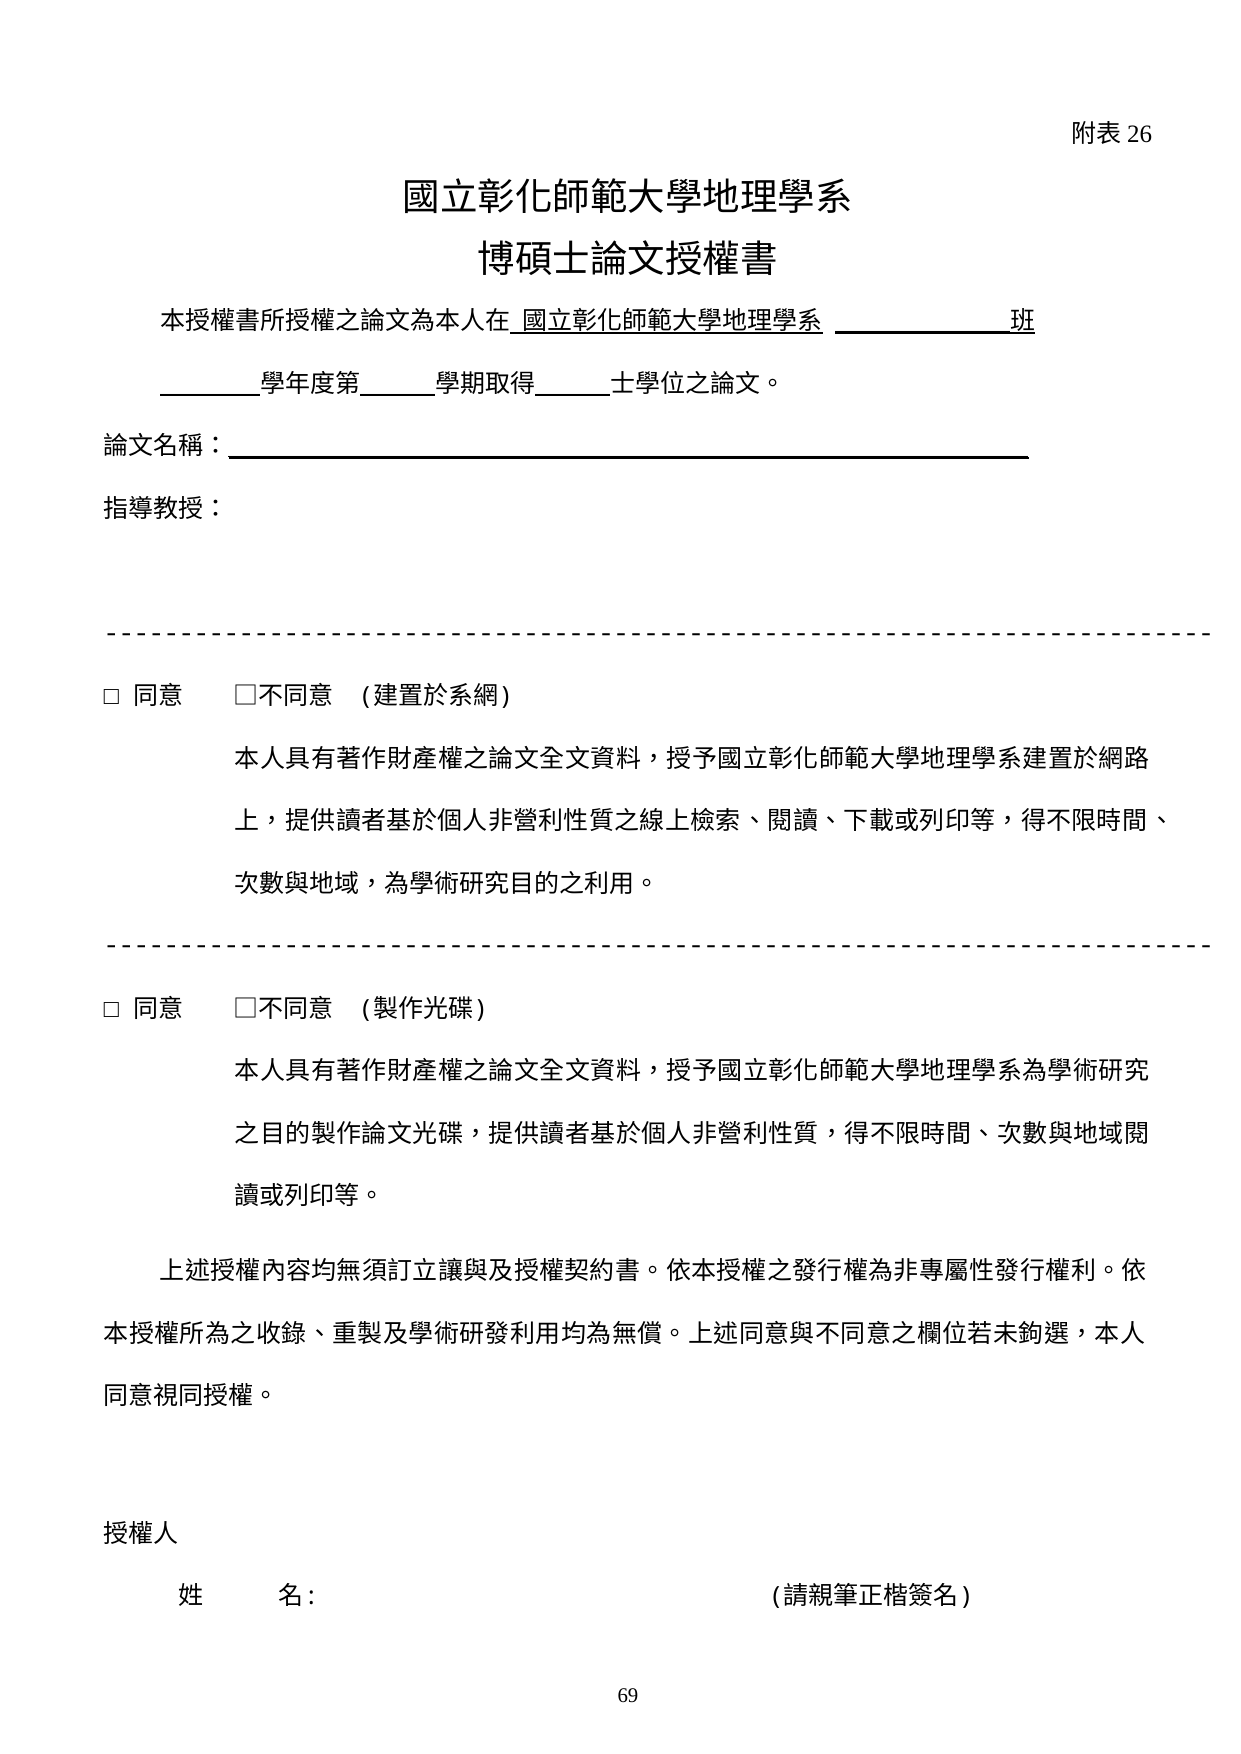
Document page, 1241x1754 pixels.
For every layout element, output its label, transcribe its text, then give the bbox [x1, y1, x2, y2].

text 本人具有著作財產權之論文全文資料，授予國立彰化師範大學地理學系為學術研究之目的製作論文光碟，提供讀者基於個人非營利性質，得不限時間、次數與地域閱讀或列印等。 [234, 1027, 1149, 1215]
text 附表 26 [103, 90, 1152, 152]
text 本人具有著作財產權之論文全文資料，授予國立彰化師範大學地理學系建置於網路上，提供讀者基於個人非營利性質之線上檢索、閱讀、下載或列印等，得不限時間、次數與地域，為學術研究目的之利用。 [234, 715, 1149, 902]
text 指導教授： [103, 465, 1224, 527]
text 姓 名: (請親筆正楷簽名) [103, 1552, 1224, 1615]
list 同意 □不同意 (建置於系網) [103, 652, 1224, 715]
text 上述授權內容均無須訂立讓與及授權契約書。依本授權之發行權為非專屬性發行權利。依本授權所為之收錄、重製及學術研發利用均為無償。上述同意與不同意之欄位若未鉤選，本人同意視同授權。 [103, 1227, 1149, 1415]
text -------------------------------------------------------------------------- [103, 902, 1224, 965]
text 國立彰化師範大學地理學系 [103, 152, 1152, 215]
text 論文名稱：＿＿＿＿＿＿＿＿＿＿＿＿＿＿＿＿＿＿＿＿＿＿＿＿＿＿＿＿＿＿＿＿ [103, 402, 1224, 465]
text 本授權書所授權之論文為本人在 國立彰化師範大學地理學系 ＿＿＿＿＿＿＿班 [103, 277, 1149, 340]
text -------------------------------------------------------------------------- [103, 590, 1224, 652]
text ＿＿＿＿學年度第＿＿＿學期取得＿＿＿士學位之論文。 [103, 340, 1149, 402]
list 同意 □不同意 (製作光碟) [103, 965, 1224, 1027]
text 博碩士論文授權書 [103, 215, 1152, 277]
text 授權人 [103, 1490, 1224, 1552]
